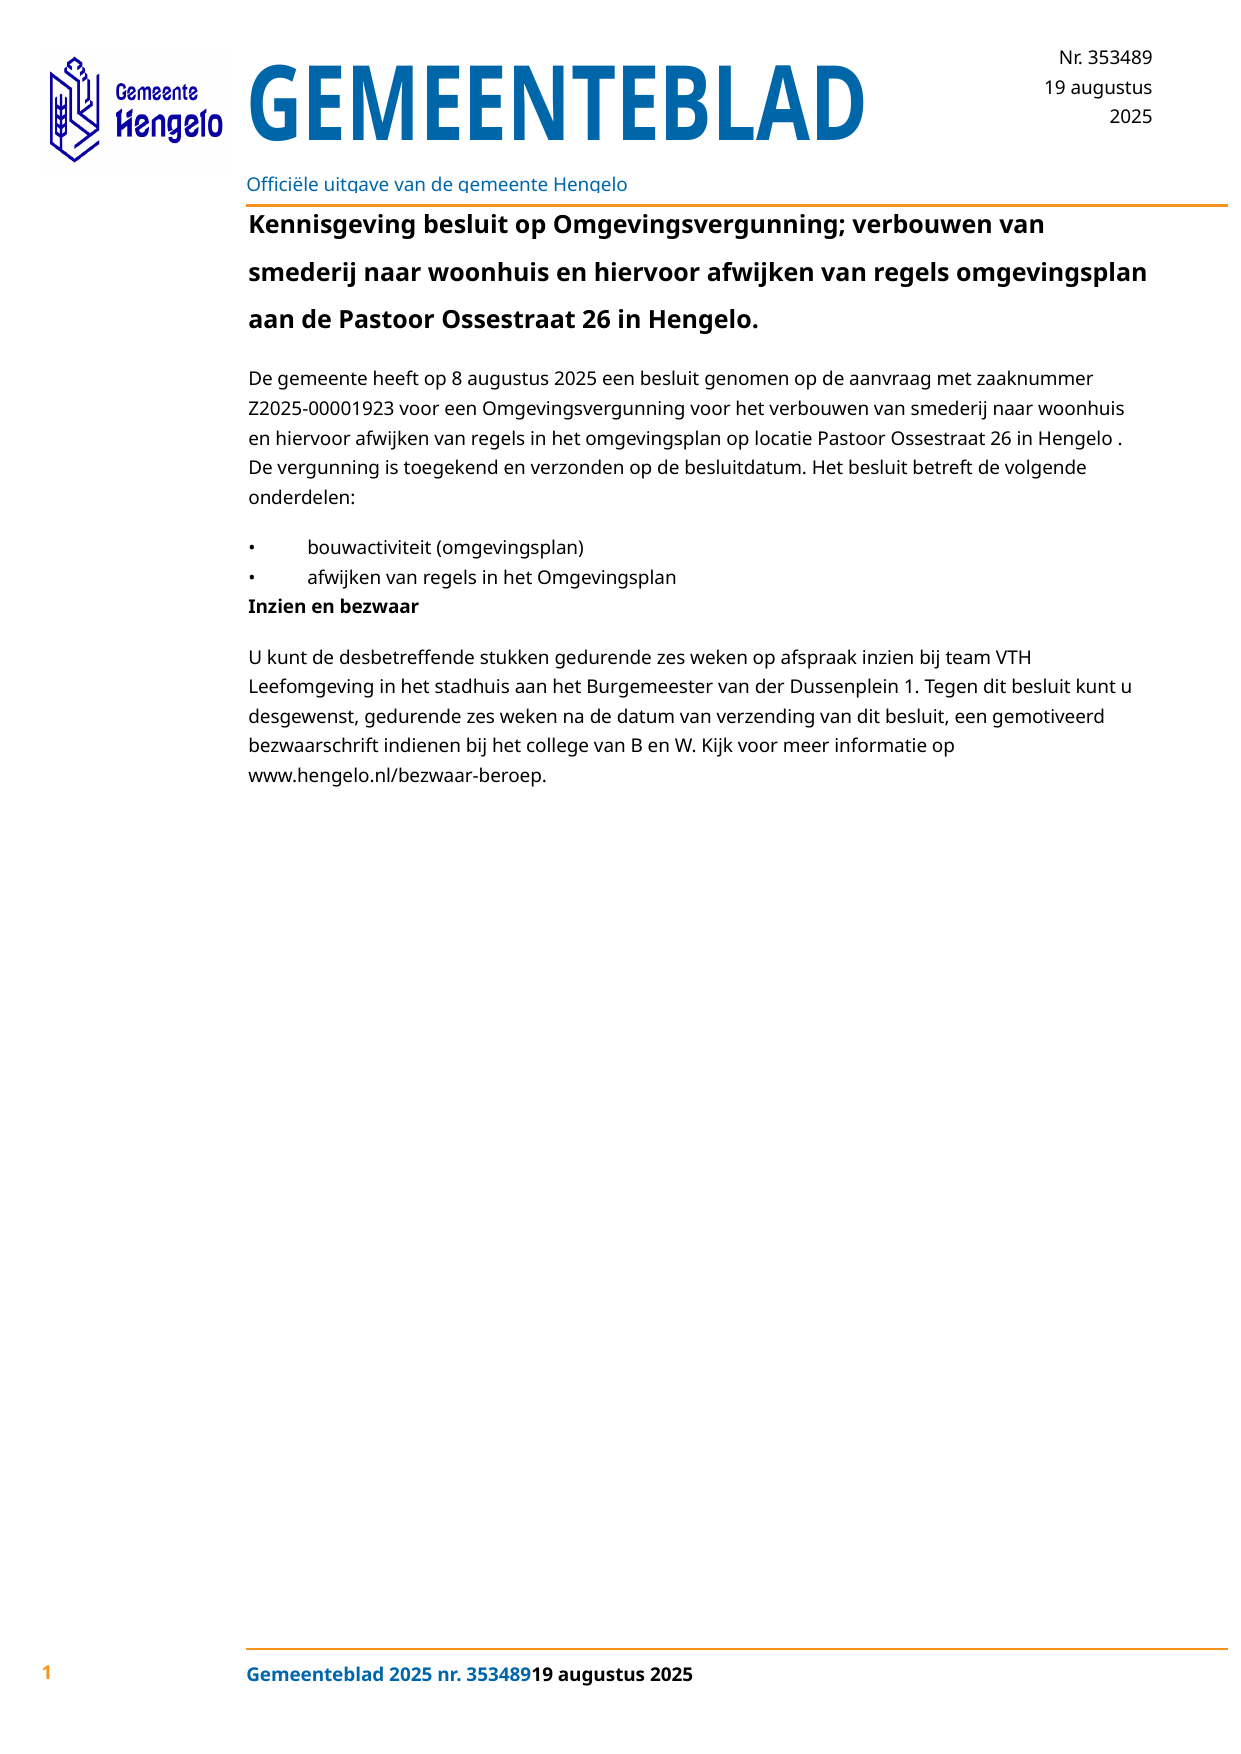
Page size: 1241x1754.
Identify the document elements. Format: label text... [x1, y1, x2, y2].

text De gemeente heeft op 8 augustus 2025 een besluit genomen op de aanvraag met zaaknummer Z2025-00001923 voor een Omgevingsvergunning voor het verbouwen van smederij naar woonhuis en hiervoor afwijken van regels in het omgevingsplan op locatie Pastoor Ossestraat 26 in Hengelo . De vergunning is toegekend en verzonden op de besluitdatum. Het besluit betreft de volgende onderdelen: [248, 366, 1152, 509]
text Inzien en bezwaar [248, 593, 1152, 619]
list afwijken van regels in het Omgevingsplan [248, 564, 1152, 589]
list bouwactiviteit (omgevingsplan) [248, 534, 1152, 560]
picture [41, 47, 231, 172]
text U kunt de desbetreffende stukken gedurende zes weken op afspraak inzien bij team VTH Leefomgeving in het stadhuis aan het Burgemeester van der Dussenplein 1. Tegen dit besluit kunt u desgewenst, gedurende zes weken na de datum van verzending van dit besluit, een gemotiveerd bezwaarschrift indienen bij het college van B en W. Kijk voor meer informatie op www.hengelo.nl/bezwaar-beroep. [248, 644, 1152, 788]
text Kennisgeving besluit op Omgevingsvergunning; verbouwen van smederij naar woonhuis en hiervoor afwijken van regels omgevingsplan aan de Pastoor Ossestraat 26 in Hengelo. [248, 207, 1152, 336]
